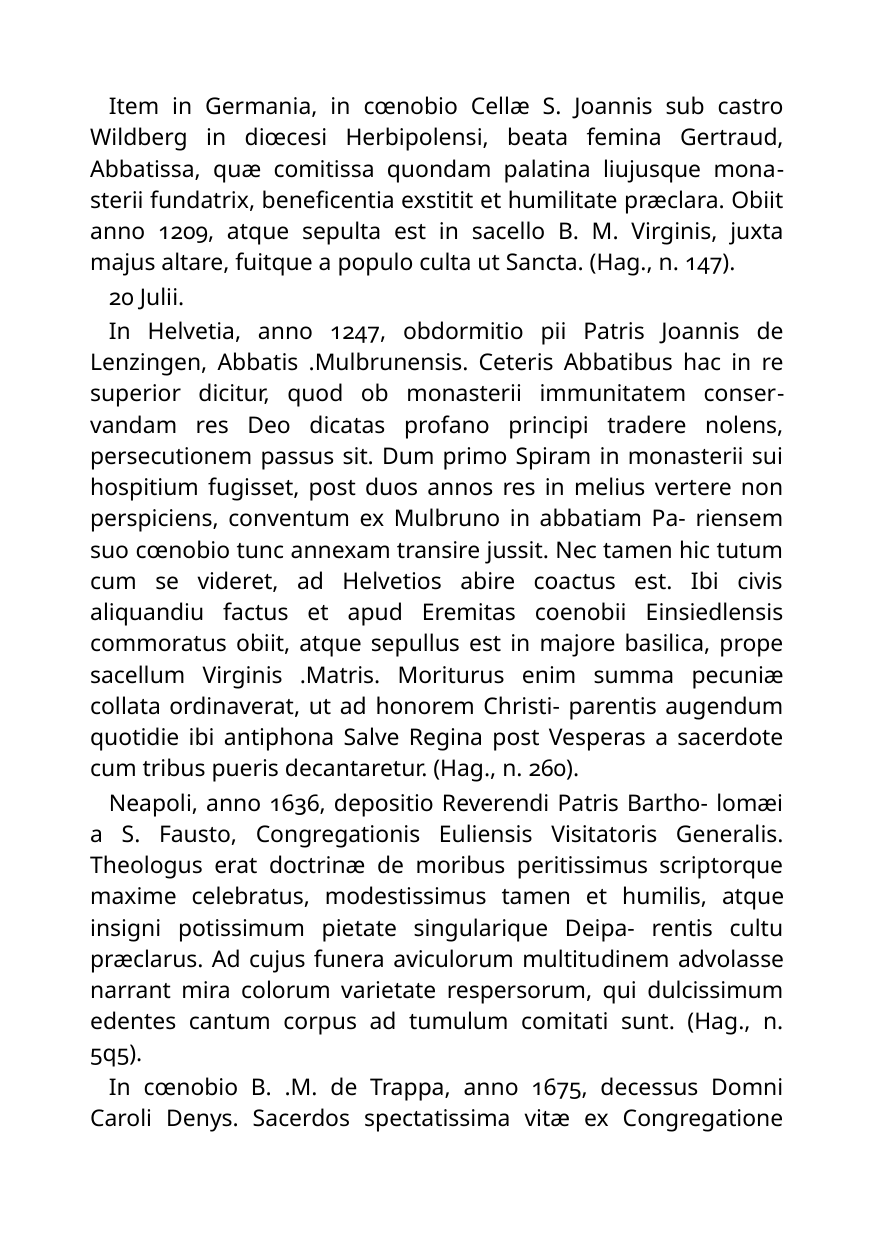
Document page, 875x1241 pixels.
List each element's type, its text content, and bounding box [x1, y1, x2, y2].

text 20 Julii. [90, 281, 784, 312]
text In cœnobio B. .M. de Trappa, anno 1675, decessus Domni Caroli Denys. Sacerdos spectatissima vitæ ex Congregatione [90, 1071, 784, 1133]
text Item in Germania, in cœnobio Cellæ S. Joannis sub castro Wildberg in diœcesi Herbipolensi, beata femina Gertraud, Abbatissa, quæ comitissa quondam palatina liujusque mona­sterii fundatrix, beneficentia exstitit et humilitate præclara. Obiit anno 1209, atque sepulta est in sacello B. M. Virginis, juxta majus altare, fuitque a populo culta ut Sancta. (Hag., n. 147). [90, 90, 784, 277]
text Neapoli, anno 1636, depositio Reverendi Patris Bartho- lomæi a S. Fausto, Congregationis Euliensis Visitatoris Generalis. Theologus erat doctrinæ de moribus peritissimus scriptorque maxime celebratus, modestissimus tamen et hu­milis, atque insigni potissimum pietate singularique Deipa- rentis cultu præclarus. Ad cujus funera aviculorum multitu­dinem advolasse narrant mira colorum varietate respersorum, qui dulcissimum edentes cantum corpus ad tumulum comitati sunt. (Hag., n. 5q5). [90, 787, 784, 1068]
text In Helvetia, anno 1247, obdormitio pii Patris Joannis de Lenzingen, Abbatis .Mulbrunensis. Ceteris Abbatibus hac in re superior dicitur, quod ob monasterii immunitatem conser­vandam res Deo dicatas profano principi tradere nolens, persecutionem passus sit. Dum primo Spiram in monasterii sui hospitium fugisset, post duos annos res in melius vertere non perspiciens, conventum ex Mulbruno in abbatiam Pa- riensem suo cœnobio tunc annexam transire jussit. Nec tamen hic tutum cum se videret, ad Helvetios abire coactus est. Ibi civis aliquandiu factus et apud Eremitas coenobii Einsiedlensis commoratus obiit, atque sepullus est in majore basilica, prope sacellum Virginis .Matris. Moriturus enim summa pecuniæ collata ordinaverat, ut ad honorem Christi- parentis augendum quotidie ibi antiphona Salve Regina post Vesperas a sacerdote cum tribus pueris decantaretur. (Hag., n. 260). [90, 315, 784, 783]
